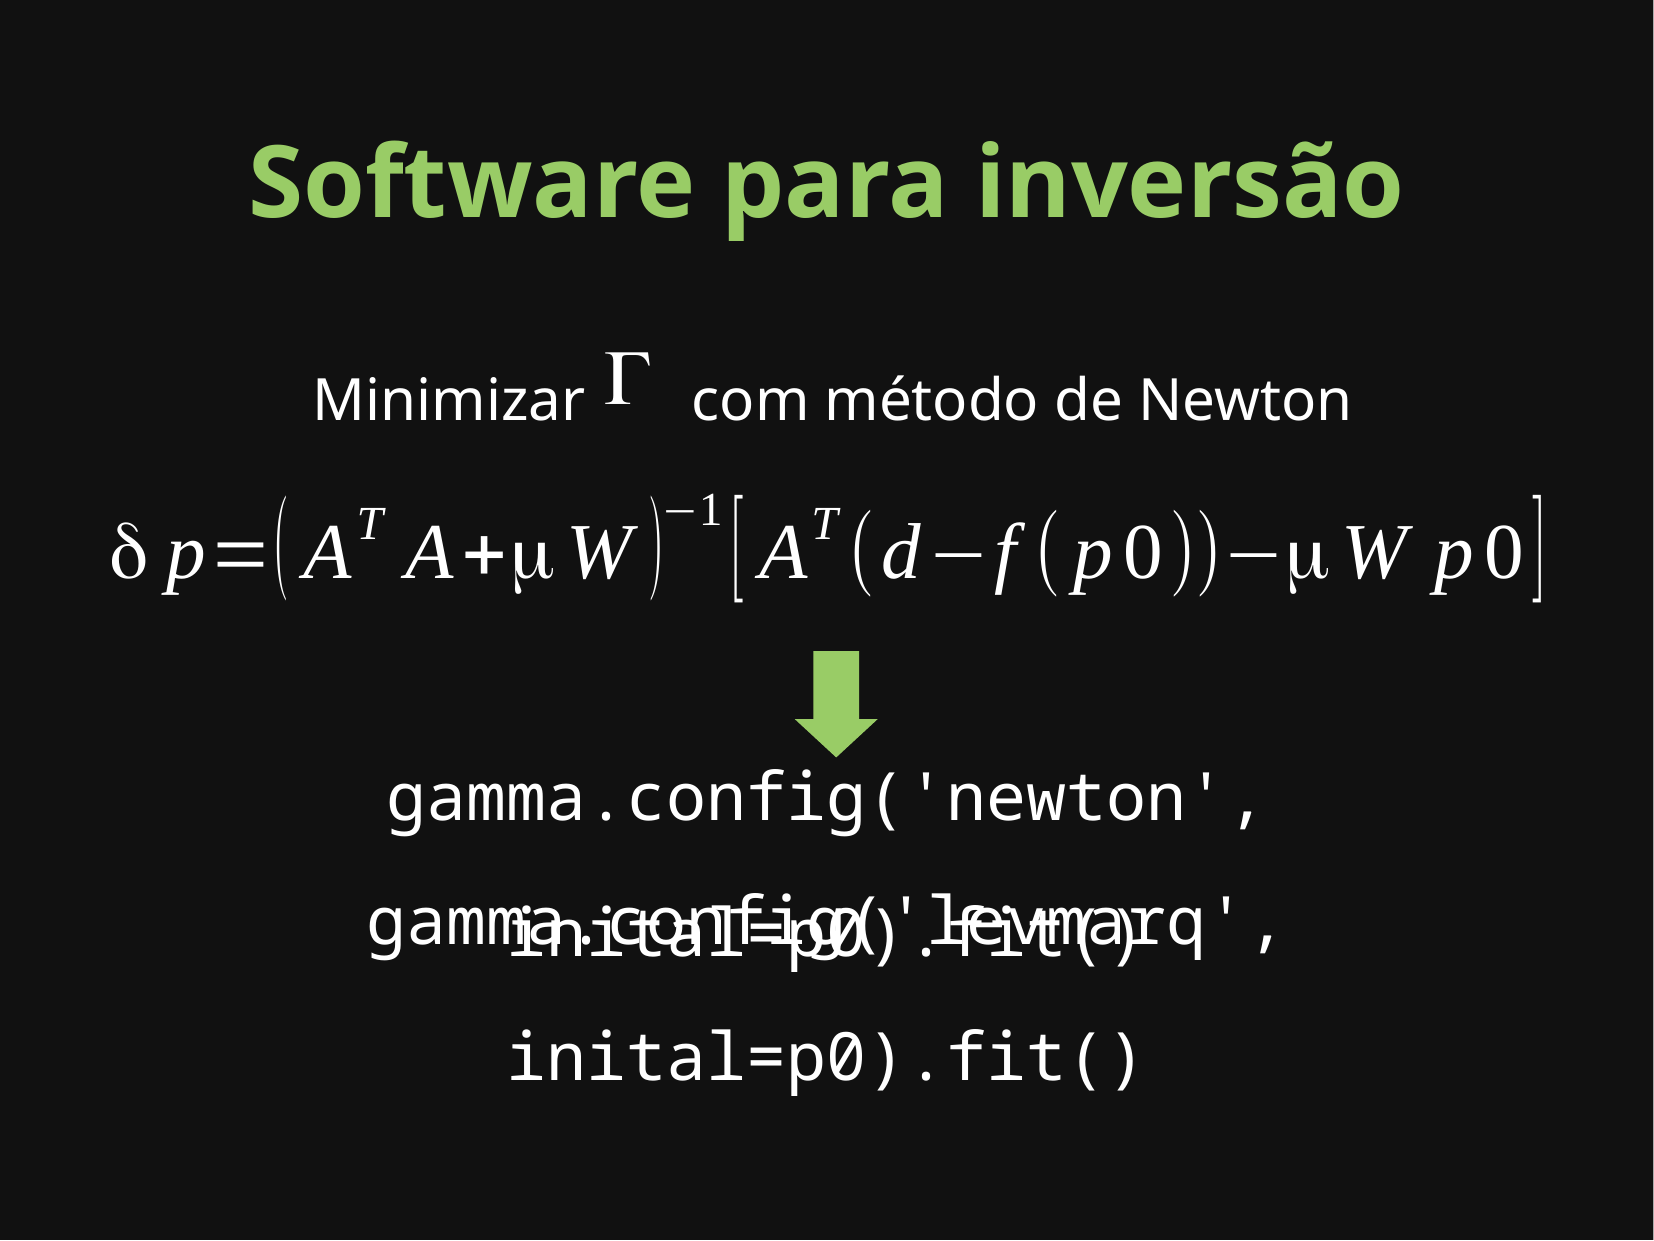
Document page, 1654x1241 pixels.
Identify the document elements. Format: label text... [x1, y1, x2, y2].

text_box gamma.config('newton', inital=p0).fit() [132, 757, 1521, 881]
text_box gamma.config('levmarq', inital=p0).fit() [132, 881, 1521, 1047]
title Software para inversão [82, 49, 1571, 308]
text_box Minimizar com método de Newton [188, 283, 1477, 473]
chart [595, 348, 660, 408]
text_box [794, 651, 878, 758]
chart [102, 482, 1552, 607]
